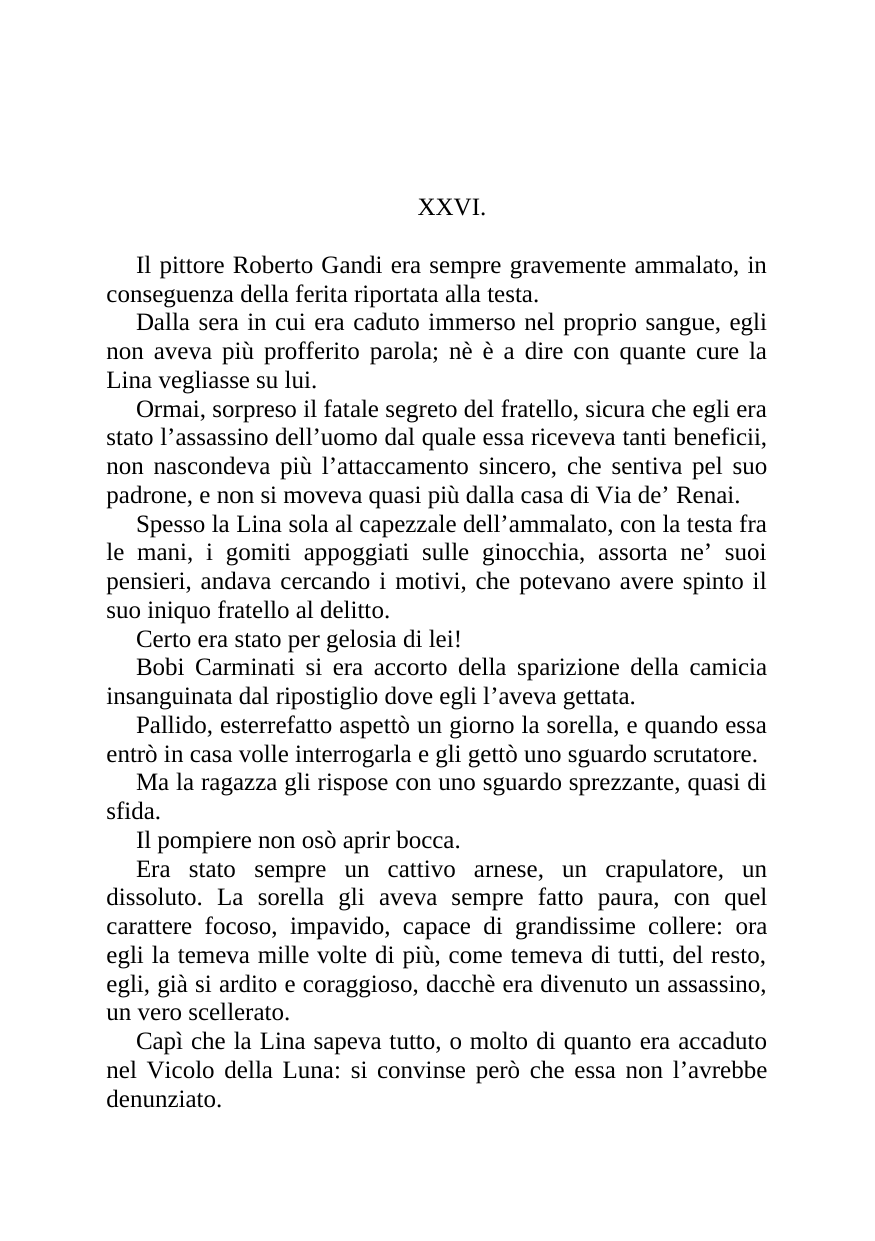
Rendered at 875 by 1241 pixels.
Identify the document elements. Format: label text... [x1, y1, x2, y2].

text Ma la ragazza gli rispose con uno sguardo sprezzante, quasi di sfida. [106, 767, 768, 825]
text Il pittore Roberto Gandi era sempre gravemente ammalato, in conseguenza della ferita riportata alla testa. [106, 250, 768, 307]
text Capì che la Lina sapeva tutto, o molto di quanto era accaduto nel Vicolo della Luna: si convinse però che essa non l’avrebbe denunziato. [106, 1026, 768, 1112]
text Bobi Carminati si era accorto della sparizione della camicia insanguinata dal ripostiglio dove egli l’aveva gettata. [106, 652, 768, 710]
text Ormai, sorpreso il fatale segreto del fratello, sicura che egli era stato l’assassino dell’uomo dal quale essa riceveva tanti beneficii, non nascondeva più l’attaccamento sincero, che sentiva pel suo padrone, e non si moveva quasi più dalla casa di Via de’ Renai. [106, 394, 768, 509]
text Spesso la Lina sola al capezzale dell’ammalato, con la testa fra le mani, i gomiti appoggiati sulle ginocchia, assorta ne’ suoi pensieri, andava cercando i motivi, che potevano avere spinto il suo iniquo fratello al delitto. [106, 509, 768, 624]
text Certo era stato per gelosia di lei! [106, 624, 768, 652]
text Il pompiere non osò aprir bocca. [106, 825, 768, 854]
text Era stato sempre un cattivo arnese, un crapulatore, un dissoluto. La sorella gli aveva sempre fatto paura, con quel carattere focoso, impavido, capace di grandissime collere: ora egli la temeva mille volte di più, come temeva di tutti, del resto, egli, già si ardito e coraggioso, dacchè era divenuto un assassino, un vero scellerato. [106, 854, 768, 1026]
text XXVI. [106, 192, 768, 221]
text Dalla sera in cui era caduto immerso nel proprio sangue, egli non aveva più profferito parola; nè è a dire con quante cure la Lina vegliasse su lui. [106, 307, 768, 394]
text Pallido, esterrefatto aspettò un giorno la sorella, e quando essa entrò in casa volle interrogarla e gli gettò uno sguardo scrutatore. [106, 710, 768, 767]
